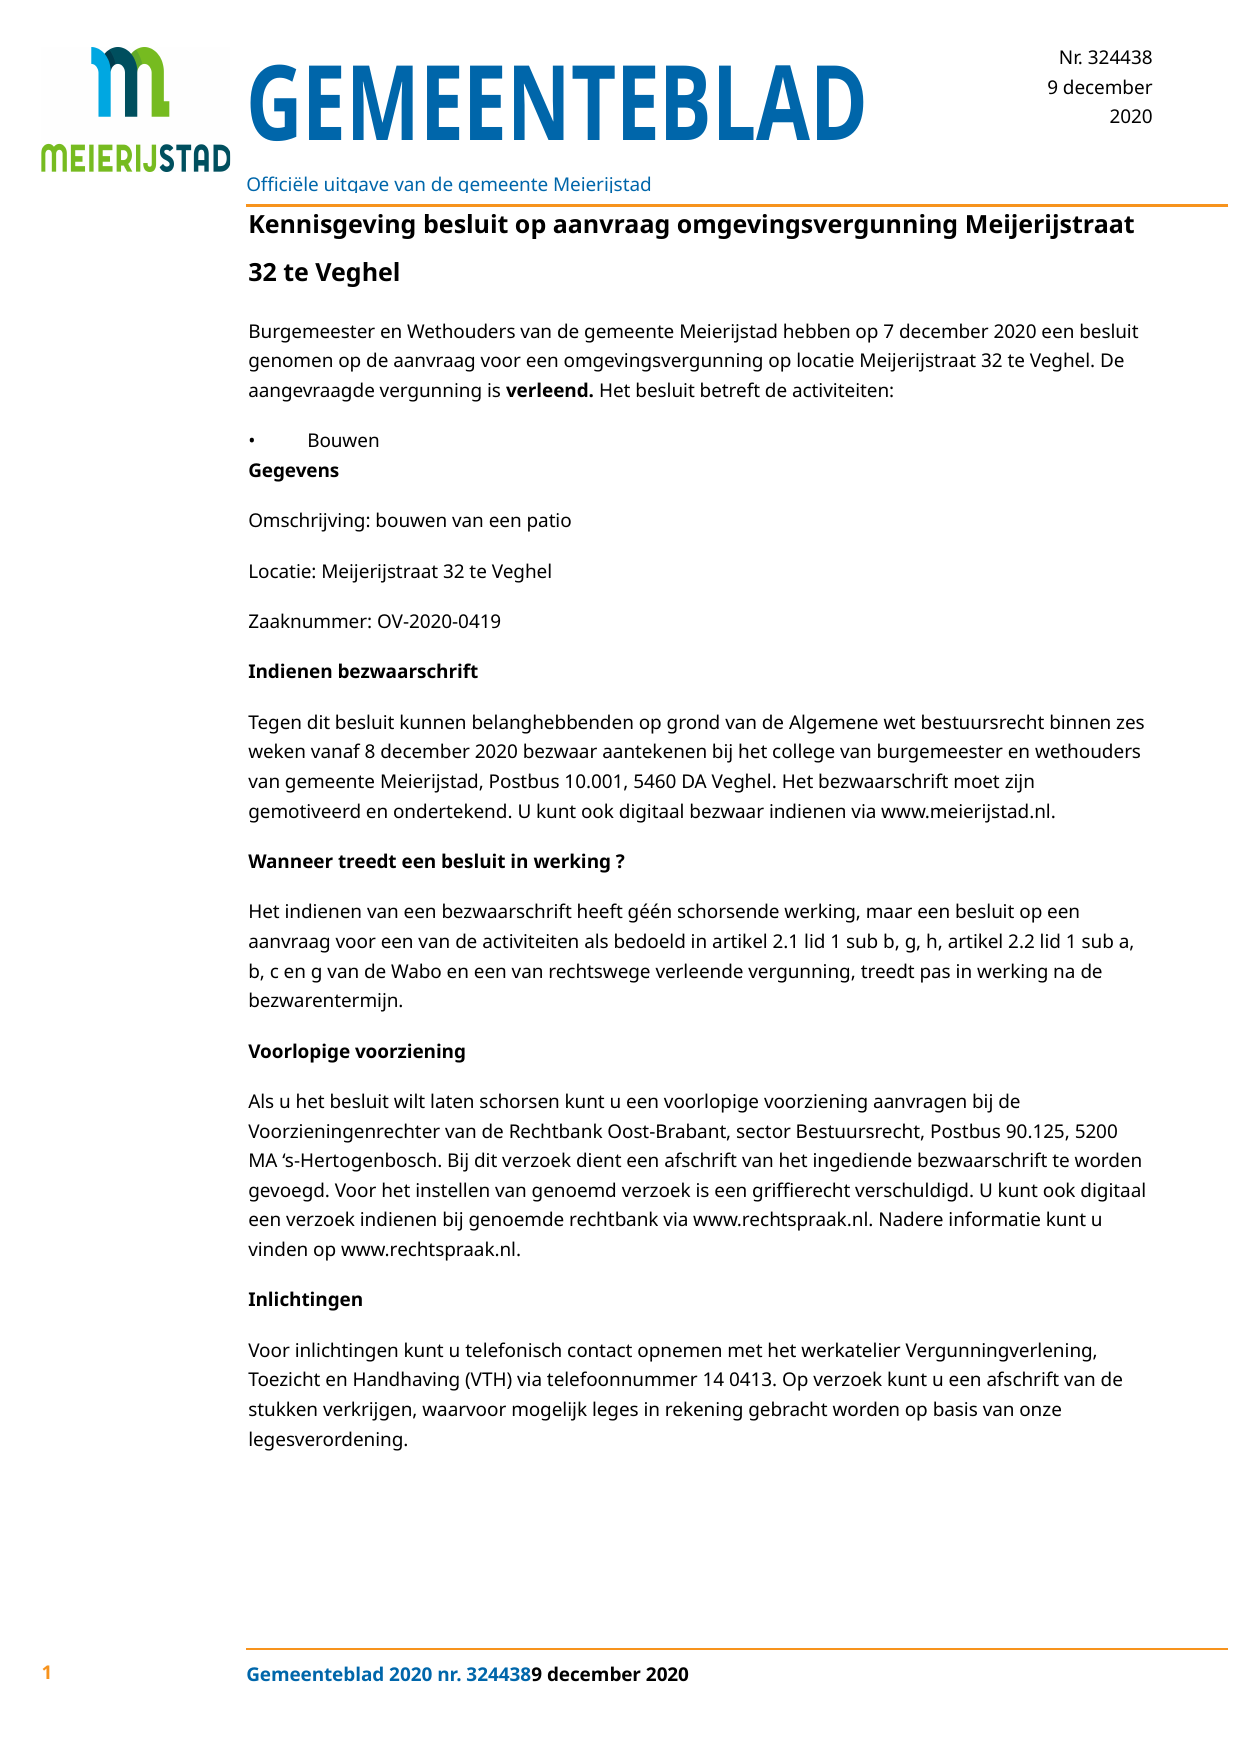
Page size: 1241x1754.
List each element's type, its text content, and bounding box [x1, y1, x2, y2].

text Indienen bezwaarschrift [248, 659, 1152, 684]
text Omschrijving: bouwen van een patio [248, 507, 1152, 533]
text Het indienen van een bezwaarschrift heeft géén schorsende werking, maar een besluit op een aanvraag voor een van de activiteiten als bedoeld in artikel 2.1 lid 1 sub b, g, h, artikel 2.2 lid 1 sub a, b, c en g van de Wabo en een van rechtswege verleende vergunning, treedt pas in werking na de bezwarentermijn. [248, 899, 1152, 1013]
text Locatie: Meijerijstraat 32 te Veghel [248, 558, 1152, 584]
text Gegevens [248, 457, 1152, 483]
text Burgemeester en Wethouders van de gemeente Meierijstad hebben op 7 december 2020 een besluit genomen op de aanvraag voor een omgevingsvergunning op locatie Meijerijstraat 32 te Veghel. De aangevraagde vergunning is verleend. Het besluit betreft de activiteiten: [248, 318, 1152, 403]
text Voorlopige voorziening [248, 1038, 1152, 1064]
text Tegen dit besluit kunnen belanghebbenden op grond van de Algemene wet bestuursrecht binnen zes weken vanaf 8 december 2020 bezwaar aantekenen bij het college van burgemeester en wethouders van gemeente Meierijstad, Postbus 10.001, 5460 DA Veghel. Het bezwaarschrift moet zijn gemotiveerd en ondertekend. U kunt ook digitaal bezwaar indienen via www.meierijstad.nl. [248, 709, 1152, 824]
picture [41, 47, 231, 172]
text Kennisgeving besluit op aanvraag omgevingsvergunning Meijerijstraat 32 te Veghel [248, 207, 1152, 288]
text Wanneer treedt een besluit in werking ? [248, 848, 1152, 874]
text Inlichtingen [248, 1287, 1152, 1312]
list Bouwen [248, 427, 1152, 453]
text Zaaknummer: OV-2020-0419 [248, 608, 1152, 634]
text Als u het besluit wilt laten schorsen kunt u een voorlopige voorziening aanvragen bij de Voorzieningenrechter van de Rechtbank Oost-Brabant, sector Bestuursrecht, Postbus 90.125, 5200 MA ‘s-Hertogenbosch. Bij dit verzoek dient een afschrift van het ingediende bezwaarschrift te worden gevoegd. Voor het instellen van genoemd verzoek is een griffierecht verschuldigd. U kunt ook digitaal een verzoek indienen bij genoemde rechtbank via www.rechtspraak.nl. Nadere informatie kunt u vinden op www.rechtspraak.nl. [248, 1088, 1152, 1262]
text Voor inlichtingen kunt u telefonisch contact opnemen met het werkatelier Vergunningverlening, Toezicht en Handhaving (VTH) via telefoonnummer 14 0413. Op verzoek kunt u een afschrift van de stukken verkrijgen, waarvoor mogelijk leges in rekening gebracht worden op basis van onze legesverordening. [248, 1337, 1152, 1452]
